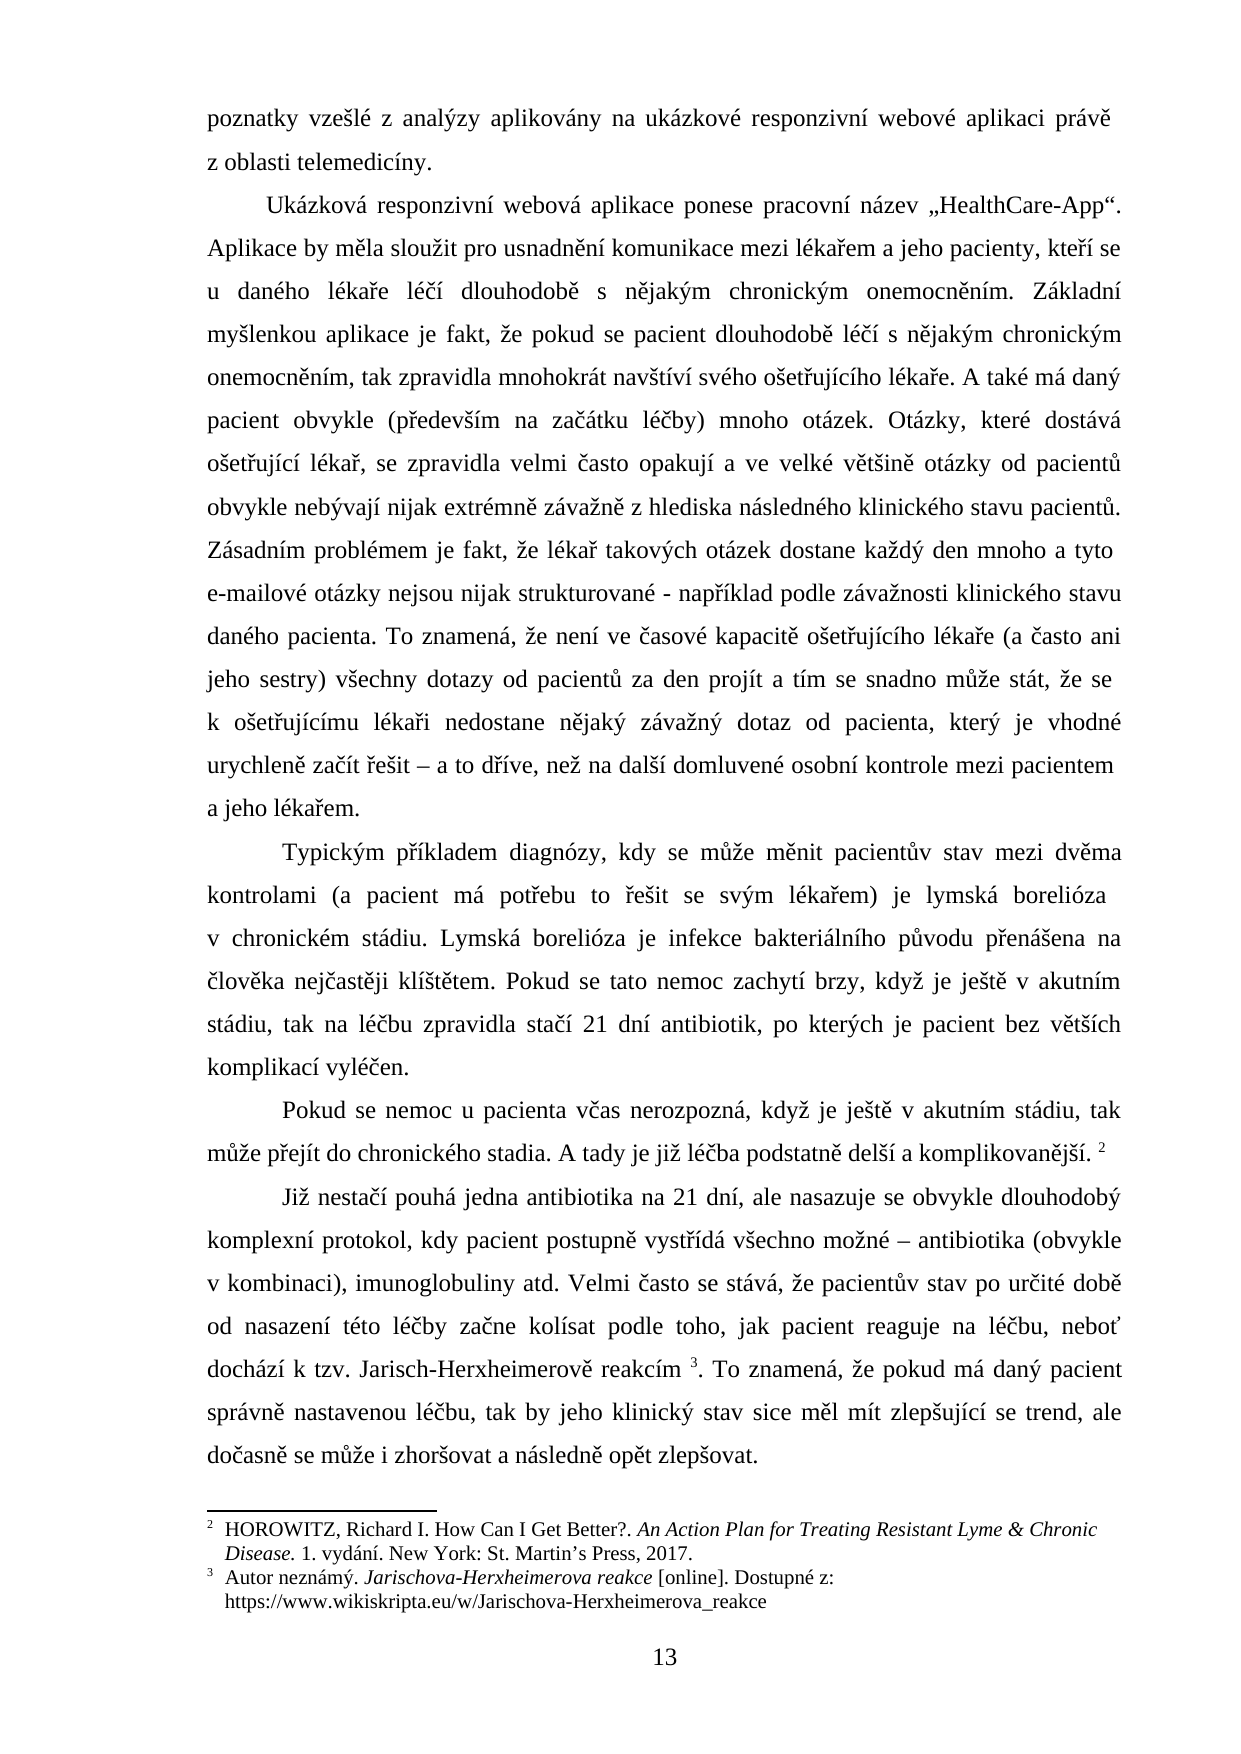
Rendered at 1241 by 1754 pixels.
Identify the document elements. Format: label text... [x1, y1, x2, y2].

text poznatky vzešlé z analýzy aplikovány na ukázkové responzivní webové aplikaci právě z oblasti telemedicíny. [207, 103, 1122, 175]
text Typickým příkladem diagnózy, kdy se může měnit pacientův stav mezi dvěma kontrolami (a pacient má potřebu to řešit se svým lékařem) je lymská borelióza v chronickém stádiu. Lymská borelióza je infekce bakteriálního původu přenášena na člověka nejčastěji klíštětem. Pokud se tato nemoc zachytí brzy, když je ještě v akutním stádiu, tak na léčbu zpravidla stačí 21 dní antibiotik, po kterých je pacient bez větších komplikací vyléčen. [207, 837, 1122, 1081]
list Autor neznámý. Jarischova-Herxheimerova reakce [online]. Dostupné z: https://www.wikiskripta.eu/w/Jarischova-Herxheimerova_reakce [207, 1565, 1122, 1613]
text Ukázková responzivní webová aplikace ponese pracovní název „HealthCare-App“. Aplikace by měla sloužit pro usnadnění komunikace mezi lékařem a jeho pacienty, kteří se u daného lékaře léčí dlouhodobě s nějakým chronickým onemocněním. Základní myšlenkou aplikace je fakt, že pokud se pacient dlouhodobě léčí s nějakým chronickým onemocněním, tak zpravidla mnohokrát navštíví svého ošetřujícího lékaře. A také má daný pacient obvykle (především na začátku léčby) mnoho otázek. Otázky, které dostává ošetřující lékař, se zpravidla velmi často opakují a ve velké většině otázky od pacientů obvykle nebývají nijak extrémně závažně z hlediska následného klinického stavu pacientů. Zásadním problémem je fakt, že lékař takových otázek dostane každý den mnoho a tyto e-mailové otázky nejsou nijak strukturované - například podle závažnosti klinického stavu daného pacienta. To znamená, že není ve časové kapacitě ošetřujícího lékaře (a často ani jeho sestry) všechny dotazy od pacientů za den projít a tím se snadno může stát, že se k ošetřujícímu lékaři nedostane nějaký závažný dotaz od pacienta, který je vhodné urychleně začít řešit – a to dříve, než na další domluvené osobní kontrole mezi pacientem a jeho lékařem. [207, 190, 1122, 822]
text Již nestačí pouhá jedna antibiotika na 21 dní, ale nasazuje se obvykle dlouhodobý komplexní protokol, kdy pacient postupně vystřídá všechno možné – antibiotika (obvykle v kombinaci), imunoglobuliny atd. Velmi často se stává, že pacientův stav po určité době od nasazení této léčby začne kolísat podle toho, jak pacient reaguje na léčbu, neboť dochází k tzv. Jarisch-Herxheimerově reakcím . To znamená, že pokud má daný pacient správně nastavenou léčbu, tak by jeho klinický stav sice měl mít zlepšující se trend, ale dočasně se může i zhoršovat a následně opět zlepšovat. [207, 1182, 1122, 1469]
list HOROWITZ, Richard I. How Can I Get Better?. An Action Plan for Treating Resistant Lyme & Chronic Disease. 1. vydání. New York: St. Martin’s Press, 2017. [207, 1517, 1122, 1565]
text Pokud se nemoc u pacienta včas nerozpozná, když je ještě v akutním stádiu, tak může přejít do chronického stadia. A tady je již léčba podstatně delší a komplikovanější. [207, 1095, 1122, 1167]
